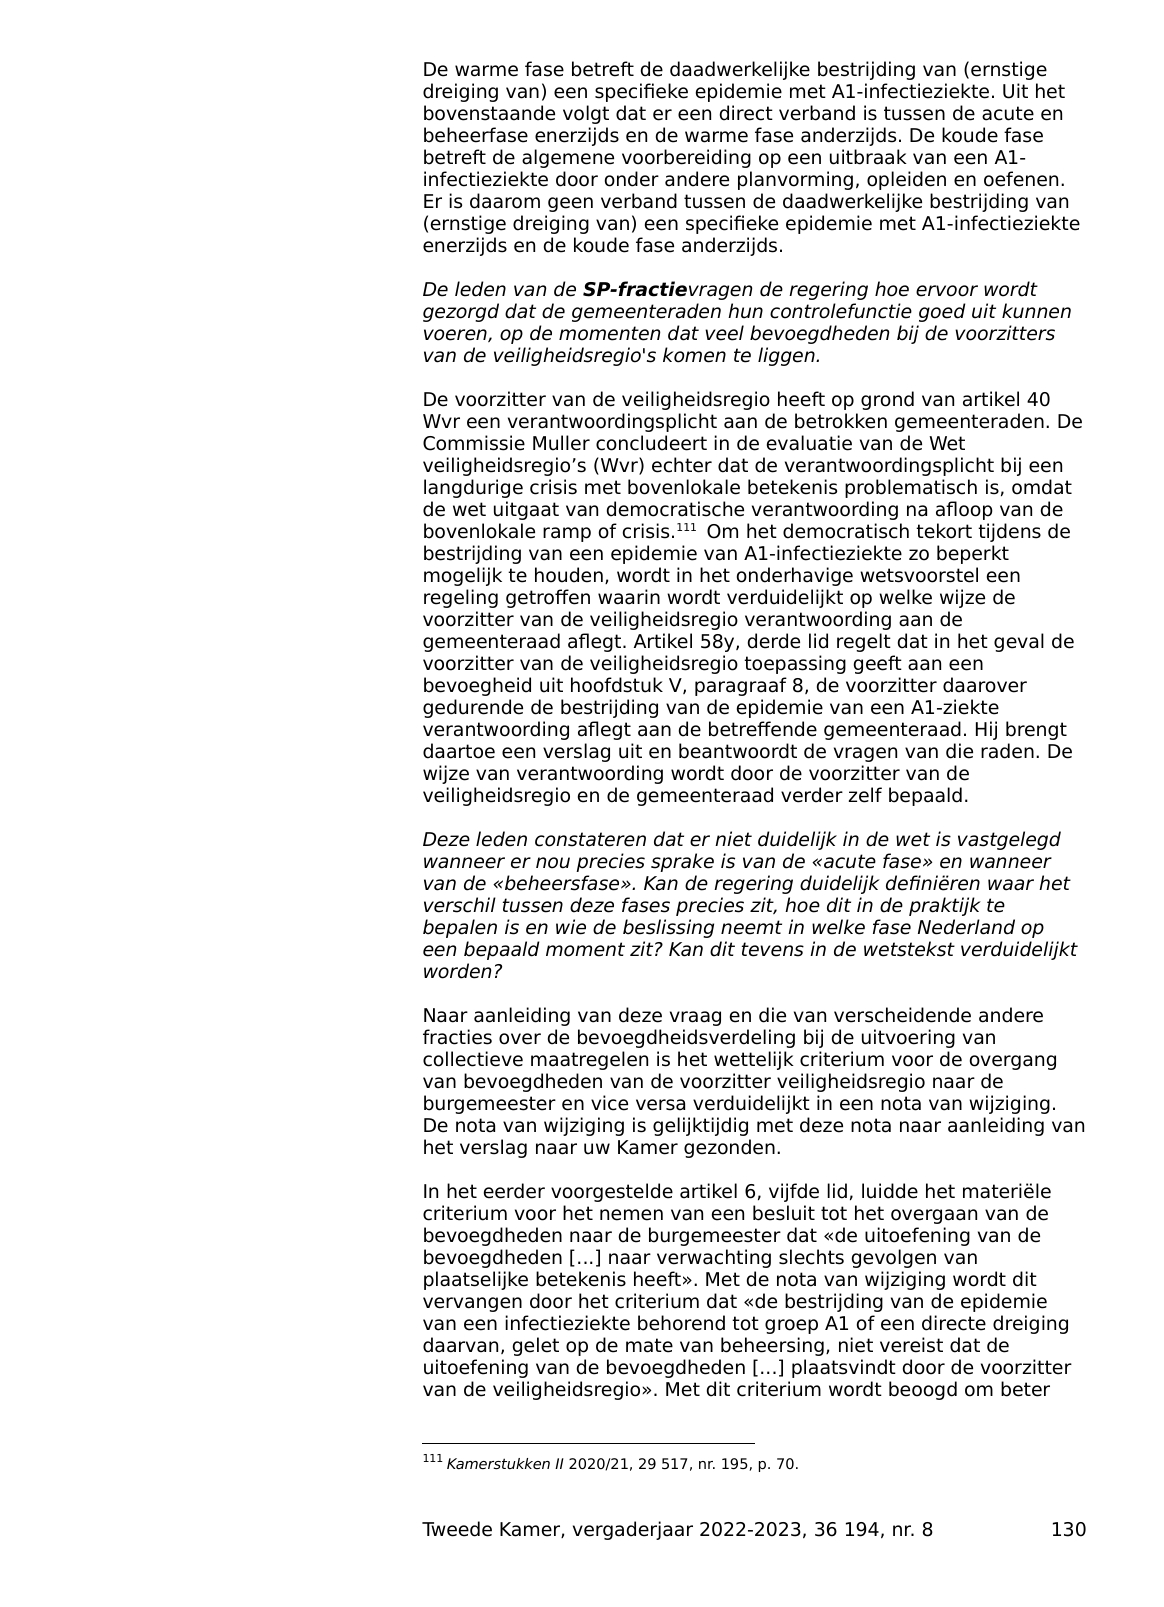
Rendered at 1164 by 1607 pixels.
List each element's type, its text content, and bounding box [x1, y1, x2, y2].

text Naar aanleiding van deze vraag en die van verscheidende andere fracties over de bevoegdheidsverdeling bij de uitvoering van collectieve maatregelen is het wettelijk criterium voor de overgang van bevoegdheden van de voorzitter veiligheidsregio naar de burgemeester en vice versa verduidelijkt in een nota van wijziging. De nota van wijziging is gelijktijdig met deze nota naar aanleiding van het verslag naar uw Kamer gezonden. [422, 1005, 1087, 1159]
text Deze leden constateren dat er niet duidelijk in de wet is vastgelegd wanneer er nou precies sprake is van de «acute fase» en wanneer van de «beheersfase». Kan de regering duidelijk definiëren waar het verschil tussen deze fases precies zit, hoe dit in de praktijk te bepalen is en wie de beslissing neemt in welke fase Nederland op een bepaald moment zit? Kan dit tevens in de wetstekst verduidelijkt worden? [422, 829, 1087, 983]
text De leden van de SP-fractievragen de regering hoe ervoor wordt gezorgd dat de gemeenteraden hun controlefunctie goed uit kunnen voeren, op de momenten dat veel bevoegdheden bij de voorzitters van de veiligheidsregio's komen te liggen. [422, 279, 1087, 367]
text Kamerstukken II 2020/21, 29 517, nr. 195, p. 70. [422, 1452, 1087, 1474]
text In het eerder voorgestelde artikel 6, vijfde lid, luidde het materiële criterium voor het nemen van een besluit tot het overgaan van de bevoegdheden naar de burgemeester dat «de uitoefening van de bevoegdheden [...] naar verwachting slechts gevolgen van plaatselijke betekenis heeft». Met de nota van wijziging wordt dit vervangen door het criterium dat «de bestrijding van de epidemie van een infectieziekte behorend tot groep A1 of een directe dreiging daarvan, gelet op de mate van beheersing, niet vereist dat de uitoefening van de bevoegdheden [...] plaatsvindt door de voorzitter van de veiligheidsregio». Met dit criterium wordt beoogd om beter [422, 1181, 1087, 1401]
text De voorzitter van de veiligheidsregio heeft op grond van artikel 40 Wvr een verantwoordingsplicht aan de betrokken gemeenteraden. De Commissie Muller concludeert in de evaluatie van de Wet veiligheidsregio’s (Wvr) echter dat de verantwoordingsplicht bij een langdurige crisis met bovenlokale betekenis problematisch is, omdat de wet uitgaat van democratische verantwoording na afloop van de bovenlokale ramp of crisis. Om het democratisch tekort tijdens de bestrijding van een epidemie van A1-infectieziekte zo beperkt mogelijk te houden, wordt in het onderhavige wetsvoorstel een regeling getroffen waarin wordt verduidelijkt op welke wijze de voorzitter van de veiligheidsregio verantwoording aan de gemeenteraad aflegt. Artikel 58y, derde lid regelt dat in het geval de voorzitter van de veiligheidsregio toepassing geeft aan een bevoegheid uit hoofdstuk V, paragraaf 8, de voorzitter daarover gedurende de bestrijding van de epidemie van een A1-ziekte verantwoording aflegt aan de betreffende gemeenteraad. Hij brengt daartoe een verslag uit en beantwoordt de vragen van die raden. De wijze van verantwoording wordt door de voorzitter van de veiligheidsregio en de gemeenteraad verder zelf bepaald. [422, 389, 1087, 807]
text De warme fase betreft de daadwerkelijke bestrijding van (ernstige dreiging van) een specifieke epidemie met A1-infectieziekte. Uit het bovenstaande volgt dat er een direct verband is tussen de acute en beheerfase enerzijds en de warme fase anderzijds. De koude fase betreft de algemene voorbereiding op een uitbraak van een A1-infectieziekte door onder andere planvorming, opleiden en oefenen. Er is daarom geen verband tussen de daadwerkelijke bestrijding van (ernstige dreiging van) een specifieke epidemie met A1-infectieziekte enerzijds en de koude fase anderzijds. [422, 59, 1087, 257]
